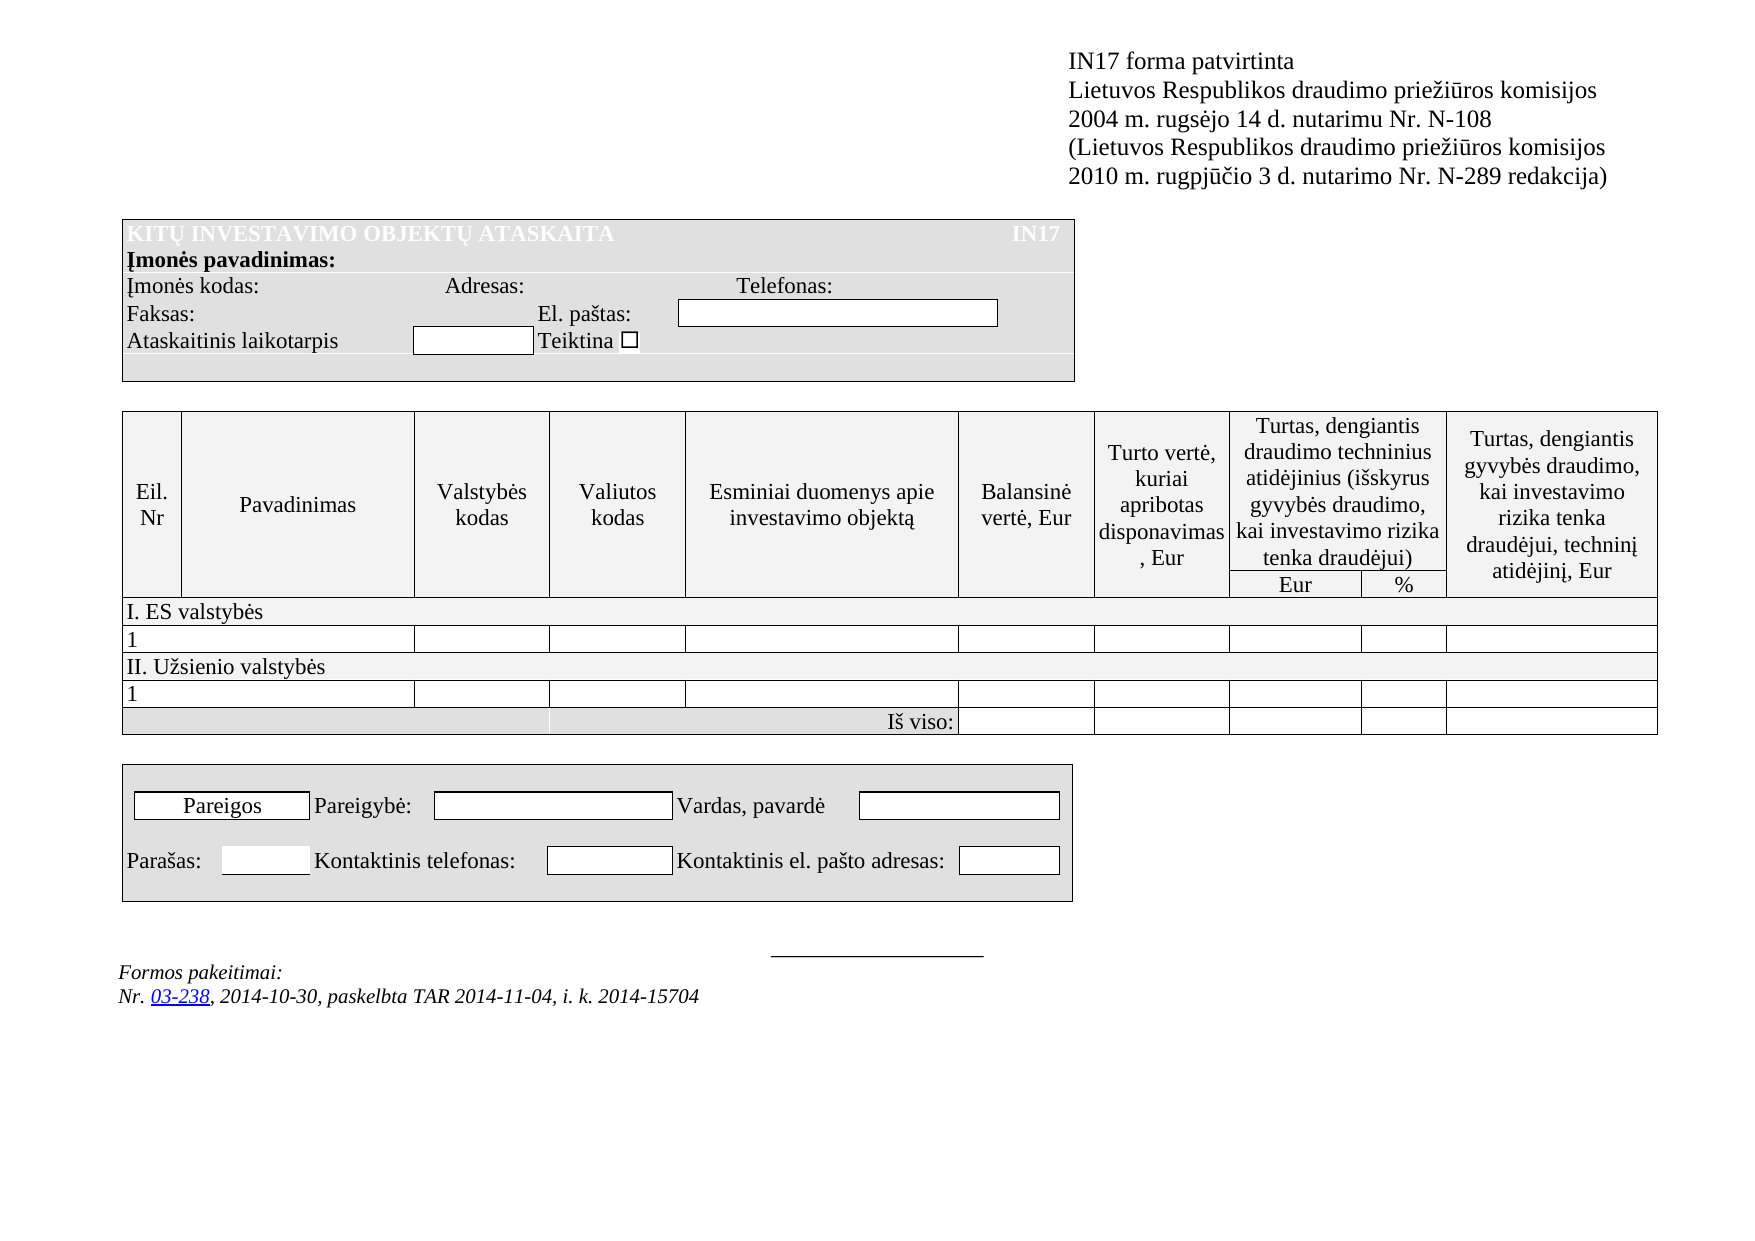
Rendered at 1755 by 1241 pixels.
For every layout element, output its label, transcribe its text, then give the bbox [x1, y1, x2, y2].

table_cell [686, 626, 958, 652]
table_cell Eur [1230, 571, 1361, 597]
table_cell [805, 327, 997, 353]
table_cell [533, 354, 679, 381]
table_cell 1 [123, 681, 414, 707]
table_header Balansinė vertė, Eur [959, 412, 1094, 597]
table_cell Įmonės pavadinimas: [123, 246, 997, 272]
table_header KITŲ INVESTAVIMO OBJEKTŲ ATASKAITA [123, 220, 997, 246]
table_cell % [1362, 571, 1446, 597]
table_cell [1230, 681, 1361, 707]
table_cell [222, 846, 310, 874]
table_cell [679, 327, 805, 353]
table_cell [547, 875, 672, 901]
table_cell [997, 354, 1074, 381]
table_cell [123, 708, 414, 734]
table_cell [310, 819, 547, 846]
table_cell [415, 681, 549, 707]
table_header IN17 [997, 220, 1074, 246]
table_cell Ataskaitinis laikotarpis [123, 326, 413, 353]
table_cell [123, 791, 134, 819]
table_header [435, 765, 672, 791]
table_cell [860, 793, 1059, 819]
text Nr. 03-238, 2014-10-30, paskelbta TAR 2014-11-04, i. k. 2014-15704 [118, 984, 1636, 1008]
table_cell [135, 820, 310, 846]
table_cell [123, 819, 135, 846]
table_cell [1095, 681, 1229, 707]
table_cell El. paštas: [533, 299, 678, 326]
table_cell II. Užsienio valstybės [123, 653, 1657, 679]
table_cell [1362, 626, 1446, 652]
table_cell [960, 875, 1060, 901]
table_cell [960, 847, 1059, 874]
table_cell [1060, 874, 1072, 901]
table_cell [1230, 708, 1361, 734]
table_cell Adresas: [440, 273, 732, 299]
table_cell [998, 299, 1074, 326]
table_cell [310, 874, 547, 901]
table_cell [1060, 846, 1072, 874]
table_cell Pareigos [135, 793, 309, 819]
text (Lietuvos Respublikos draudimo priežiūros komisijos [1068, 132, 1636, 161]
table_cell [959, 626, 1094, 652]
table_cell [1447, 708, 1657, 734]
table_cell [1095, 708, 1229, 734]
table_cell [960, 820, 1060, 846]
table_cell [414, 355, 533, 381]
table_header Turto vertė, kuriai apribotas disponavimas, Eur [1095, 412, 1229, 597]
table_header [860, 765, 1072, 791]
table_header Valiutos kodas [550, 412, 685, 597]
text 2004 m. rugsėjo 14 d. nutarimu Nr. N-108 [1068, 104, 1636, 132]
table_cell [679, 354, 805, 381]
table_cell [1447, 626, 1657, 652]
text _________________ [118, 931, 1636, 959]
table_header Valstybės kodas [415, 412, 549, 597]
table_cell [1362, 708, 1446, 734]
table_cell [548, 847, 672, 874]
table_header [310, 765, 435, 791]
table_cell Vardas, pavardė [673, 791, 859, 819]
table_cell [997, 326, 1074, 353]
table_cell [805, 354, 997, 381]
table_cell [679, 300, 997, 326]
table_header [672, 765, 860, 791]
table_cell [672, 819, 960, 846]
table_cell [547, 820, 672, 846]
table_cell [414, 708, 549, 734]
table_cell [672, 874, 960, 901]
table_header Pavadinimas [182, 412, 414, 597]
table_cell [1095, 626, 1229, 652]
table_cell [997, 273, 1074, 299]
text Formos pakeitimai: [118, 959, 1636, 984]
text Lietuvos Respublikos draudimo priežiūros komisijos [1068, 75, 1636, 104]
table_cell [123, 354, 414, 381]
table_cell [1230, 626, 1361, 652]
table_cell [1447, 681, 1657, 707]
table_cell [123, 874, 222, 901]
table_cell I. ES valstybės [123, 598, 1657, 625]
table_header Turtas, dengiantis gyvybės draudimo, kai investavimo rizika tenka draudėjui, techninį atidėjinį, Eur [1447, 412, 1657, 597]
table_cell Parašas: [123, 846, 222, 874]
table_cell Kontaktinis telefonas: [310, 846, 547, 874]
table_cell [1060, 819, 1072, 846]
table_cell [550, 708, 686, 734]
text IN17 forma patvirtinta [1068, 46, 1636, 75]
table_cell [1060, 791, 1072, 819]
table_cell [435, 793, 672, 819]
text 2010 m. rugpjūčio 3 d. nutarimo Nr. N-289 redakcija) [1068, 161, 1636, 190]
table_cell [686, 681, 958, 707]
table_header Turtas, dengiantis draudimo techninius atidėjinius (išskyrus gyvybės draudimo, kai investavimo rizika tenka draudėjui) [1230, 412, 1446, 570]
table_cell [550, 681, 685, 707]
table_cell [222, 875, 310, 901]
table_cell [550, 626, 685, 652]
table_cell [997, 246, 1074, 272]
table_cell [1362, 681, 1446, 707]
table_cell [414, 327, 533, 353]
table_cell Teiktina [] [534, 326, 679, 353]
table_cell [959, 681, 1094, 707]
table_header Eil. Nr [123, 412, 181, 597]
table_cell [959, 708, 1094, 734]
table_header [123, 765, 310, 791]
table_cell 1 [123, 626, 414, 652]
table_cell Iš viso: [686, 708, 958, 734]
table_cell Įmonės kodas: [123, 273, 440, 299]
table_header Esminiai duomenys apie investavimo objektą [686, 412, 958, 597]
table_cell Kontaktinis el. pašto adresas: [673, 846, 959, 874]
table_cell Faksas: [123, 299, 533, 326]
table_cell [415, 626, 549, 652]
table_cell Pareigybė: [310, 791, 434, 819]
table_cell Telefonas: [732, 273, 997, 299]
